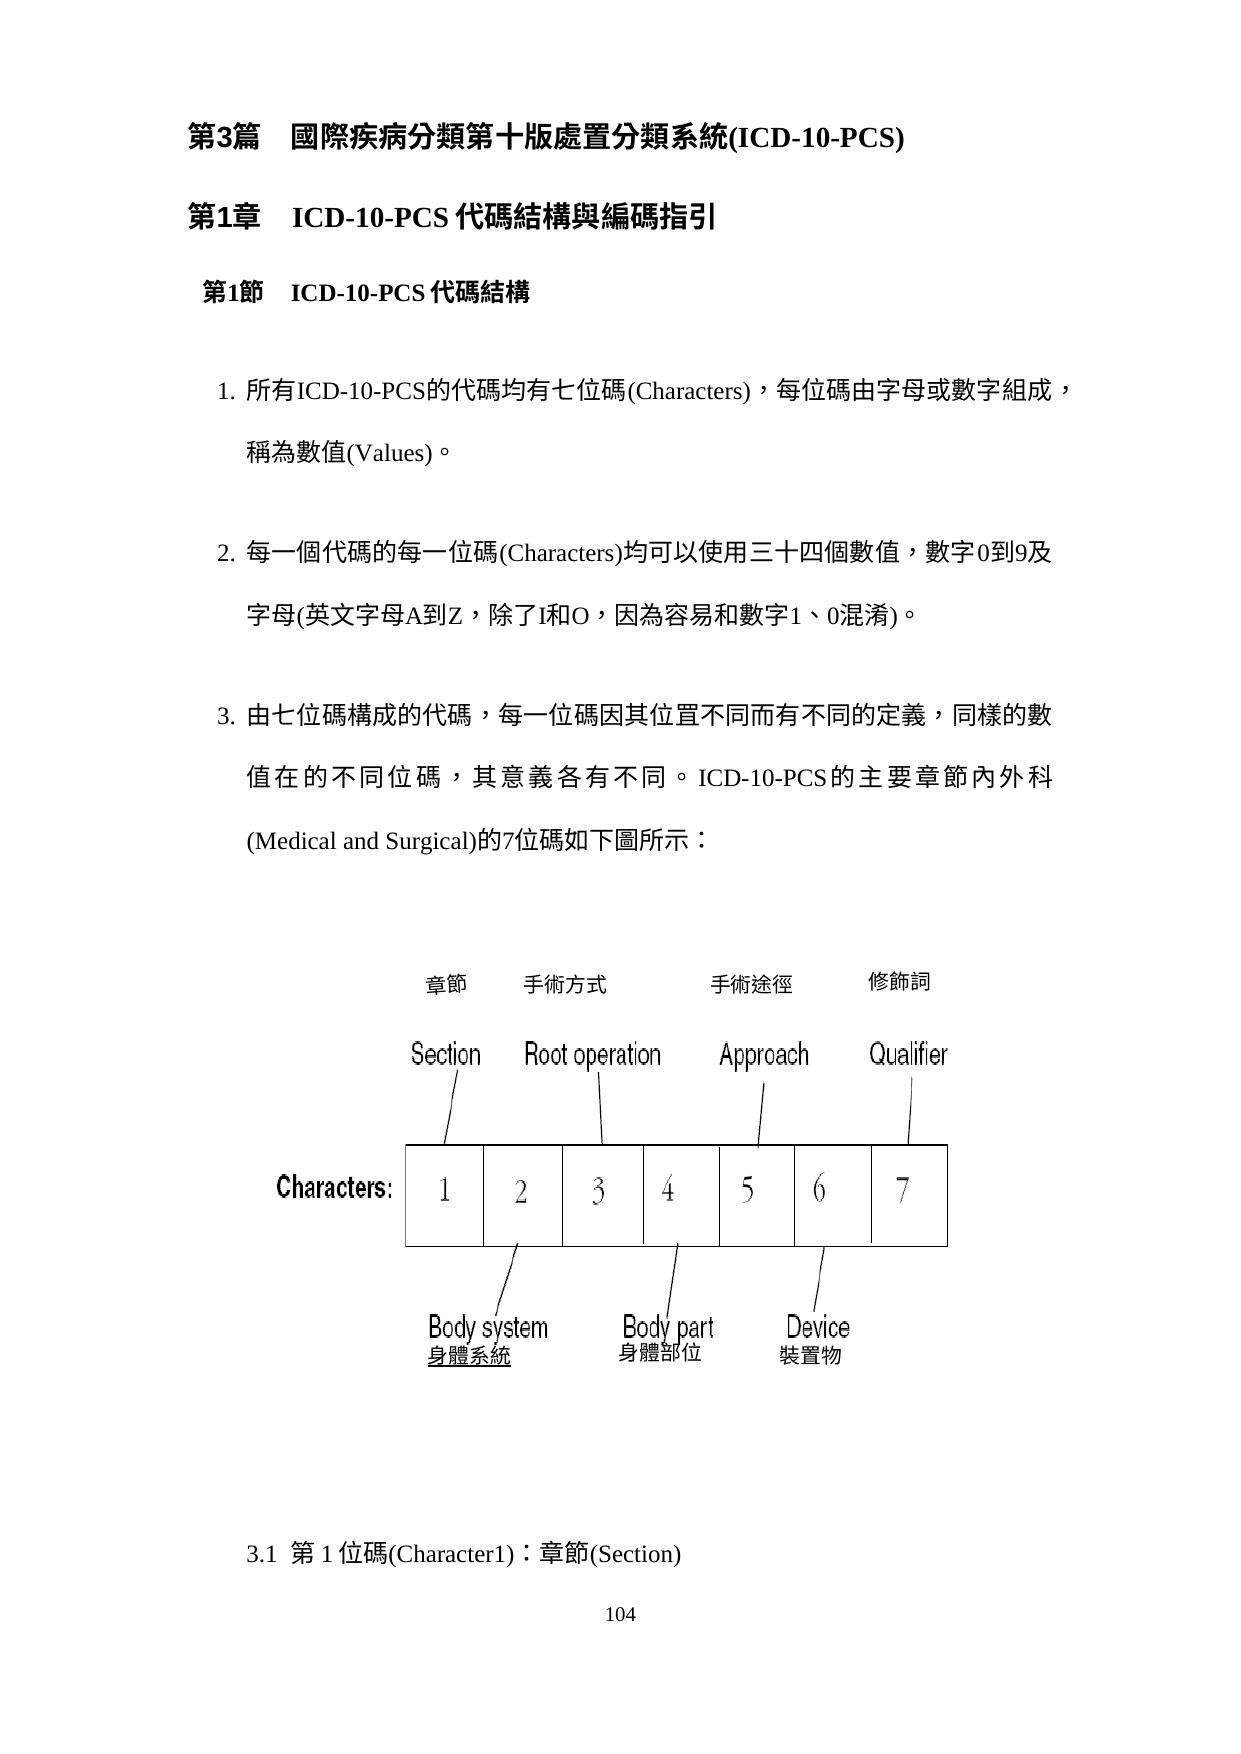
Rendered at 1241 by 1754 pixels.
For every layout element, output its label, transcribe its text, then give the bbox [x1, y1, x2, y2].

list ICD-10-PCS代碼結構與編碼指引 [187, 193, 1053, 235]
list 每一個代碼的每一位碼(Characters)均可以使用三十四個數值，數字0到9及字母(英文字母A到Z，除了I和O，因為容易和數字1、0混淆)。 [217, 509, 1053, 634]
list 國際疾病分類第十版處置分類系統(ICD-10-PCS) [187, 113, 1053, 156]
list 所有ICD-10-PCS的代碼均有七位碼(Characters)，每位碼由字母或數字組成，稱為數值(Values)。 [217, 347, 1053, 472]
list 第1位碼(Character1)：章節(Section) [246, 1510, 1053, 1573]
list ICD-10-PCS代碼結構 [202, 273, 1053, 309]
list 由七位碼構成的代碼，每一位碼因其位罝不同而有不同的定義，同樣的數值在的不同位碼，其意義各有不同。ICD-10-PCS的主要章節內外科(Medical and Surgical)的7位碼如下圖所示： [217, 672, 1053, 859]
